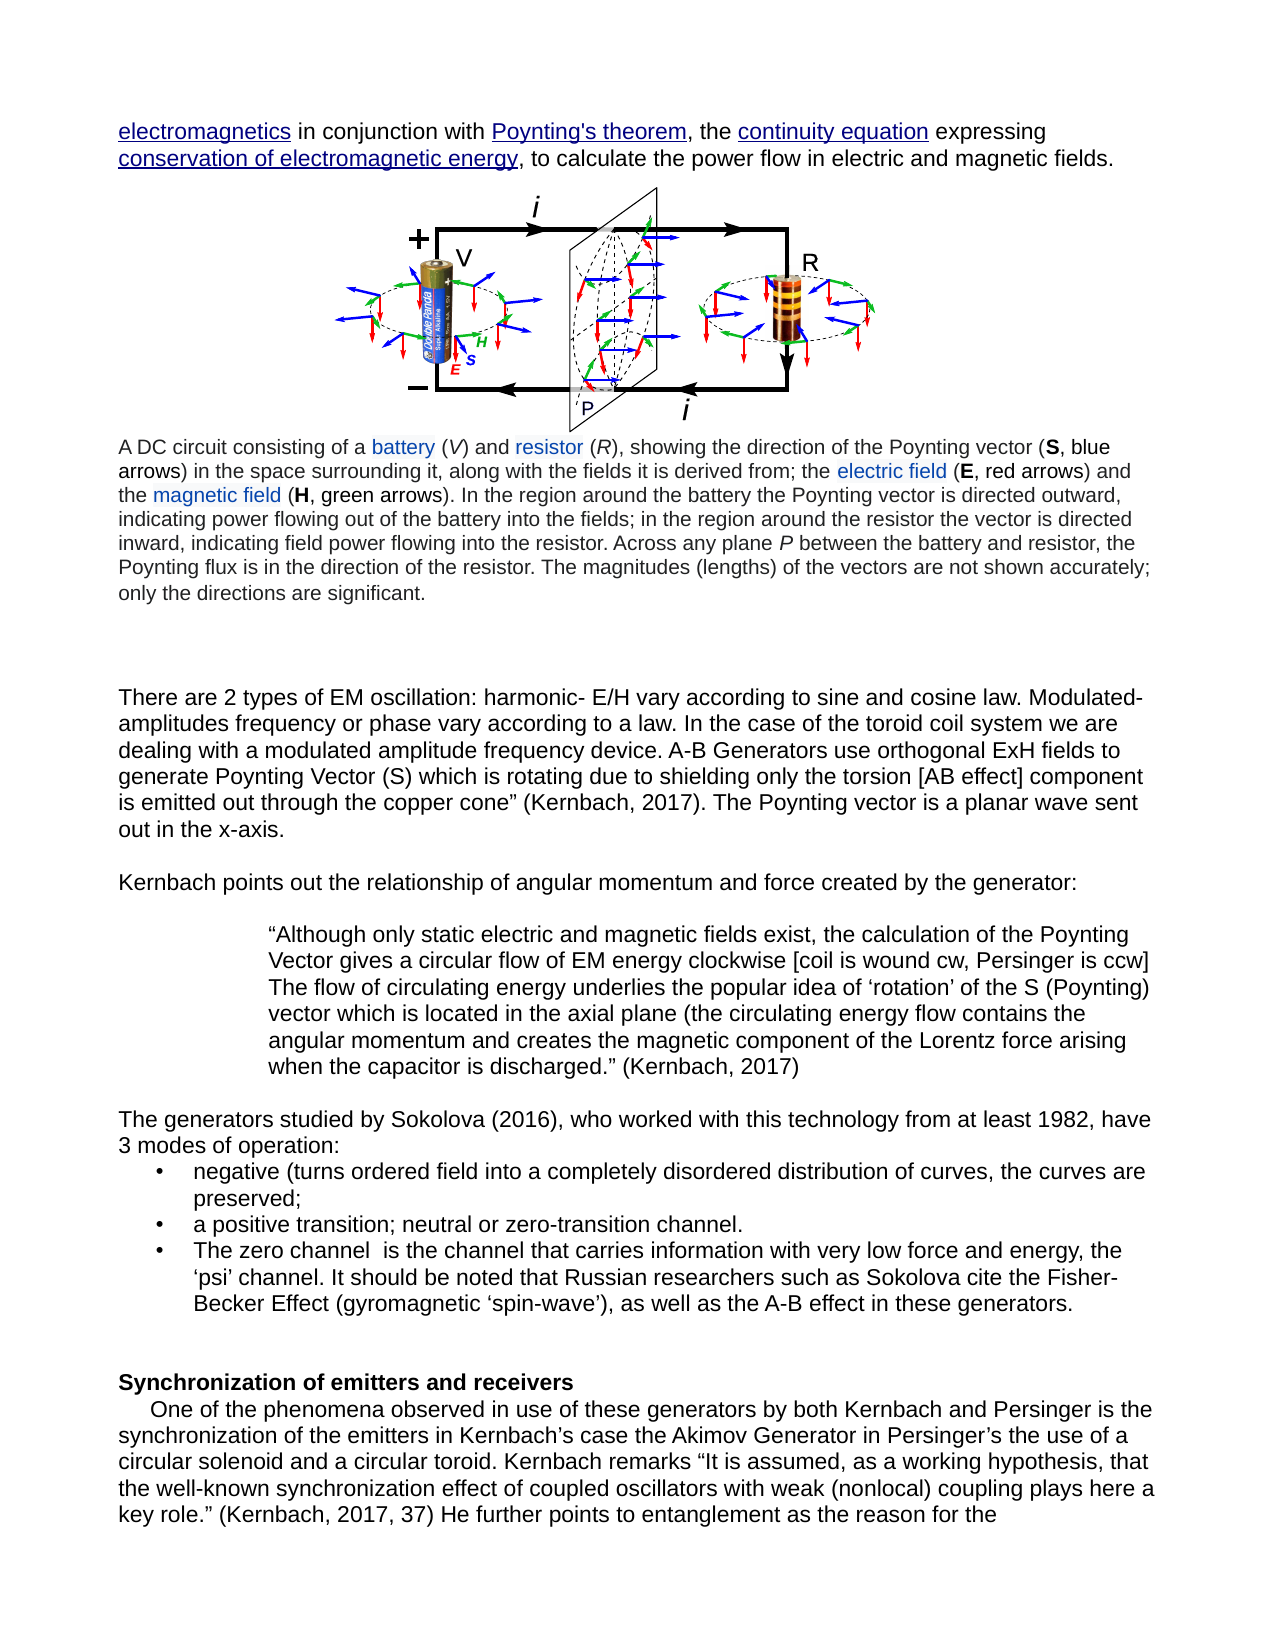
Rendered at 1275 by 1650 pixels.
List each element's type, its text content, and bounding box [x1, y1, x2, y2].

text A DC circuit consisting of a battery (V) and resistor (R), showing the direction of the Poynting vector (S, blue arrows) in the space surrounding it, along with the fields it is derived from; the electric field (E, red arrows) and the magnetic field (H, green arrows). In the region around the battery the Poynting vector is directed outward, indicating power flowing out of the battery into the fields; in the region around the resistor the vector is directed inward, indicating field power flowing into the resistor. Across any plane P between the battery and resistor, the Poynting flux is in the direction of the resistor. The magnitudes (lengths) of the vectors are not shown accurately; only the directions are significant. [118, 171, 1157, 605]
text electromagnetics in conjunction with Poynting's theorem, the continuity equation expressing conservation of electromagnetic energy, to calculate the power flow in electric and magnetic fields. [118, 118, 1157, 171]
text The generators studied by Sokolova (2016), who worked with this technology from at least 1982, have 3 modes of operation: [118, 1106, 1157, 1158]
list negative (turns ordered field into a completely disordered distribution of curves, the curves are preserved; [156, 1158, 1157, 1211]
text Synchronization of emitters and receivers [118, 1369, 1157, 1396]
list The zero channel is the channel that carries information with very low force and energy, the ‘psi’ channel. It should be noted that Russian researchers such as Sokolova cite the Fisher-Becker Effect (gyromagnetic ‘spin-wave’), as well as the A-B effect in these generators. [156, 1237, 1157, 1316]
text One of the phenomena observed in use of these generators by both Kernbach and Persinger is the synchronization of the emitters in Kernbach’s case the Akimov Generator in Persinger’s the use of a circular solenoid and a circular toroid. Kernbach remarks “It is assumed, as a working hypothesis, that the well-known synchronization effect of coupled oscillators with weak (nonlocal) coupling plays here a key role.” (Kernbach, 2017, 37) He further points to entanglement as the reason for the [118, 1396, 1157, 1527]
list a positive transition; neutral or zero-transition channel. [156, 1211, 1157, 1237]
text Kernbach points out the relationship of angular momentum and force created by the generator: [118, 868, 1157, 895]
text “Although only static electric and magnetic fields exist, the calculation of the Poynting Vector gives a circular flow of EM energy clockwise [coil is wound cw, Persinger is ccw] The flow of circulating energy underlies the popular idea of ‘rotation’ of the S (Poynting) vector which is located in the axial plane (the circulating energy flow contains the angular momentum and creates the magnetic component of the Lorentz force arising when the capacitor is discharged.” (Kernbach, 2017) [268, 921, 1157, 1079]
text There are 2 types of EM oscillation: harmonic- E/H vary according to sine and cosine law. Modulated- amplitudes frequency or phase vary according to a law. In the case of the toroid coil system we are dealing with a modulated amplitude frequency device. A-B Generators use orthogonal ExH fields to generate Poynting Vector (S) which is rotating due to shielding only the torsion [AB effect] component is emitted out through the copper cone” (Kernbach, 2017). The Poynting vector is a planar wave sent out in the x-axis. [118, 684, 1157, 842]
